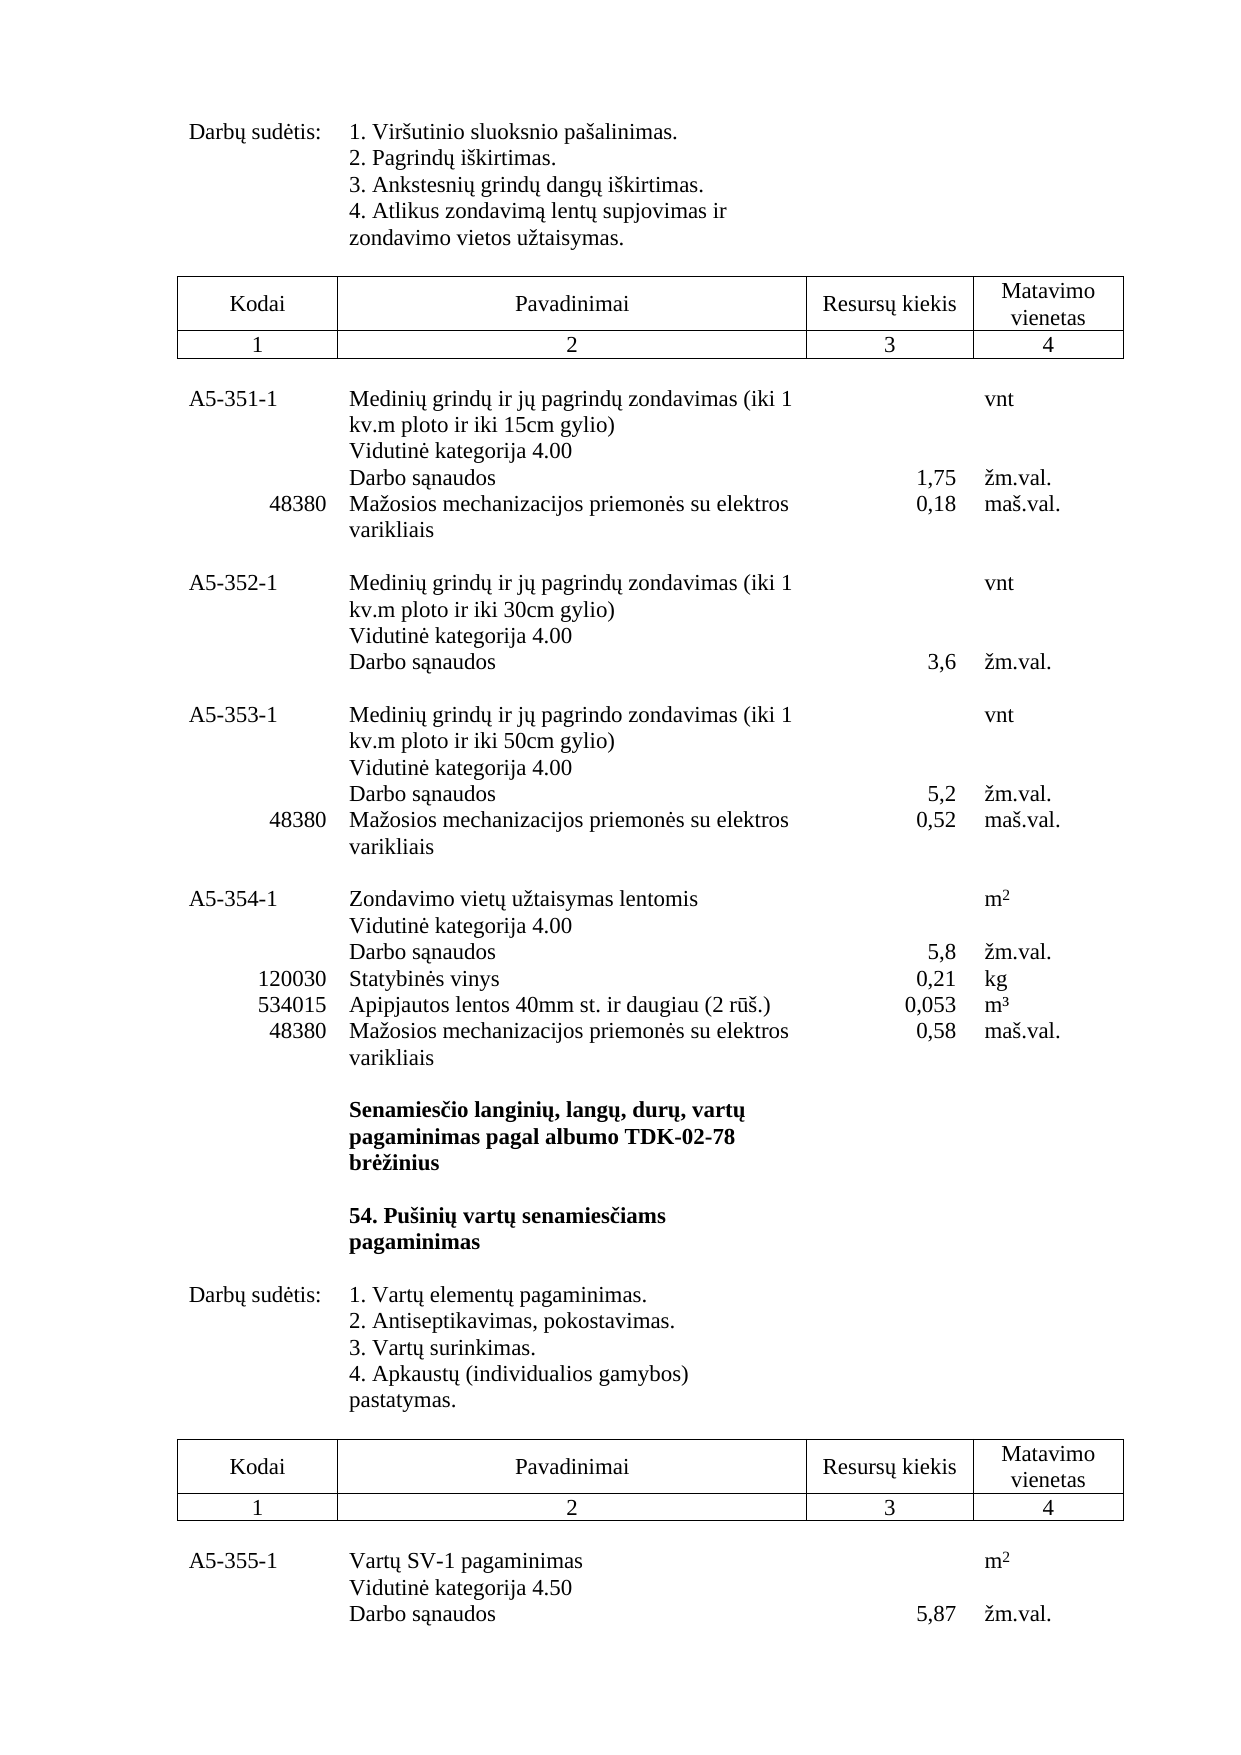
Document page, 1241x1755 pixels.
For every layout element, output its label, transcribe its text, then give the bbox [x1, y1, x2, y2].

table_cell Pavadinimai [338, 277, 806, 330]
table_cell žm.val. [973, 464, 1123, 490]
table_cell [338, 1255, 806, 1281]
table_cell [338, 859, 806, 886]
table_cell vnt [973, 569, 1123, 622]
table_cell Mažosios mechanizacijos priemonės su elektros varikliais [338, 490, 806, 543]
table_cell 48380 [177, 1017, 338, 1070]
table_cell [973, 118, 1123, 144]
table_cell [338, 1413, 806, 1439]
table_cell 3,6 [806, 648, 973, 675]
table_cell [177, 197, 338, 250]
table_cell Darbo sąnaudos [338, 464, 806, 490]
table_cell [806, 622, 973, 648]
table_cell [806, 1521, 973, 1547]
table_cell Resursų kiekis [807, 1440, 973, 1493]
table_cell Senamiesčio langinių, langų, durų, vartų pagaminimas pagal albumo TDK-02-78 brėžinius [338, 1096, 806, 1175]
table_cell Apipjautos lentos 40mm st. ir daugiau (2 rūš.) [338, 991, 806, 1017]
table_cell m2 [973, 886, 1123, 912]
table_cell Medinių grindų ir jų pagrindo zondavimas (iki 1 kv.m ploto ir iki 50cm gylio) [338, 701, 806, 754]
table_cell [177, 780, 338, 806]
table_cell [806, 701, 973, 754]
table_cell Medinių grindų ir jų pagrindų zondavimas (iki 1 kv.m ploto ir iki 15cm gylio) [338, 385, 806, 437]
table_cell [177, 1307, 338, 1333]
table_cell [806, 359, 973, 385]
table_cell Darbų sudėtis: [177, 118, 338, 144]
table_cell [973, 1255, 1123, 1281]
table_cell [177, 1413, 338, 1439]
table_cell [177, 1070, 338, 1096]
table_cell Vidutinė kategorija 4.00 [338, 912, 806, 938]
table_cell [806, 1281, 973, 1307]
table_cell 48380 [177, 490, 338, 543]
table_cell A5-353-1 [177, 701, 338, 754]
table_cell [806, 171, 973, 197]
table_cell [973, 1334, 1123, 1360]
table_cell m2 [973, 1548, 1123, 1574]
table_cell [973, 1307, 1123, 1333]
table_cell 0,18 [806, 490, 973, 543]
table_cell 3. Vartų surinkimas. [338, 1334, 806, 1360]
table_cell maš.val. [973, 806, 1123, 859]
table_cell [973, 622, 1123, 648]
table_cell maš.val. [973, 490, 1123, 543]
table_cell Vidutinė kategorija 4.00 [338, 622, 806, 648]
table_cell kg [973, 965, 1123, 991]
table_cell 2 [338, 1494, 806, 1520]
table_cell A5-352-1 [177, 569, 338, 622]
table_cell [177, 438, 338, 464]
table_cell [806, 754, 973, 780]
table_cell Vartų SV-1 pagaminimas [338, 1548, 806, 1574]
table_cell [806, 1175, 973, 1202]
table_cell [177, 675, 338, 701]
table_cell 0,21 [806, 965, 973, 991]
table_cell [177, 1360, 338, 1413]
table_cell A5-355-1 [177, 1548, 338, 1574]
table_cell [973, 171, 1123, 197]
table_cell [177, 1175, 338, 1202]
table_cell [338, 1175, 806, 1202]
table_cell žm.val. [973, 648, 1123, 675]
table_cell [177, 912, 338, 938]
table_cell žm.val. [973, 1600, 1123, 1627]
table_cell [806, 675, 973, 701]
table_cell [177, 1096, 338, 1175]
table_cell [177, 1574, 338, 1600]
table_cell [338, 250, 806, 276]
table_cell vnt [973, 385, 1123, 437]
table_cell [973, 438, 1123, 464]
table_cell Pavadinimai [338, 1440, 806, 1493]
table_cell 2. Pagrindų iškirtimas. [338, 145, 806, 171]
table_cell [806, 859, 973, 886]
table_cell 1 [178, 1494, 337, 1520]
table_cell Vidutinė kategorija 4.00 [338, 754, 806, 780]
table_cell [806, 543, 973, 569]
table_cell [973, 145, 1123, 171]
table_cell Mažosios mechanizacijos priemonės su elektros varikliais [338, 1017, 806, 1070]
table_cell 54. Pušinių vartų senamiesčiams pagaminimas [338, 1202, 806, 1254]
table_cell [973, 197, 1123, 250]
table_cell 4. Apkaustų (individualios gamybos) pastatymas. [338, 1360, 806, 1413]
table_cell [177, 648, 338, 675]
table_cell Darbo sąnaudos [338, 780, 806, 806]
table_cell [973, 859, 1123, 886]
table_cell 3 [807, 1494, 973, 1520]
table_cell Darbo sąnaudos [338, 938, 806, 964]
table_cell Vidutinė kategorija 4.50 [338, 1574, 806, 1600]
table_cell 5,2 [806, 780, 973, 806]
table_cell 1,75 [806, 464, 973, 490]
table_cell 3 [807, 331, 973, 357]
table_cell [338, 359, 806, 385]
table_cell A5-351-1 [177, 385, 338, 437]
table_cell 3. Ankstesnių grindų dangų iškirtimas. [338, 171, 806, 197]
table_cell Kodai [178, 1440, 337, 1493]
table_cell [177, 359, 338, 385]
table_cell [806, 1413, 973, 1439]
table_cell 1. Vartų elementų pagaminimas. [338, 1281, 806, 1307]
table_cell [806, 912, 973, 938]
table_cell 4 [974, 331, 1123, 357]
table_cell Darbo sąnaudos [338, 1600, 806, 1627]
table_cell [973, 543, 1123, 569]
table_cell [177, 1255, 338, 1281]
table_cell [973, 1521, 1123, 1547]
table_cell [806, 118, 973, 144]
table_cell [973, 912, 1123, 938]
table_cell 5,8 [806, 938, 973, 964]
table_cell Mažosios mechanizacijos priemonės su elektros varikliais [338, 806, 806, 859]
table_cell A5-354-1 [177, 886, 338, 912]
table_cell [973, 1175, 1123, 1202]
table_cell [806, 1574, 973, 1600]
table_cell [177, 938, 338, 964]
table_cell [973, 1360, 1123, 1413]
table_cell 4 [974, 1494, 1123, 1520]
table_cell [973, 1574, 1123, 1600]
table_cell [806, 1096, 973, 1175]
table_cell Matavimo vienetas [974, 277, 1123, 330]
table_cell [806, 385, 973, 437]
table_cell [806, 197, 973, 250]
table_cell 0,52 [806, 806, 973, 859]
table_cell [806, 1202, 973, 1254]
table_cell 1 [178, 331, 337, 357]
table_cell 4. Atlikus zondavimą lentų supjovimas ir zondavimo vietos užtaisymas. [338, 197, 806, 250]
table_cell Vidutinė kategorija 4.00 [338, 438, 806, 464]
table_cell 1. Viršutinio sluoksnio pašalinimas. [338, 118, 806, 144]
table_cell [338, 675, 806, 701]
table_cell 0,58 [806, 1017, 973, 1070]
table_cell [973, 250, 1123, 276]
table_cell žm.val. [973, 780, 1123, 806]
table_cell Resursų kiekis [807, 277, 973, 330]
table_cell [177, 543, 338, 569]
table_cell Kodai [178, 277, 337, 330]
table_cell [806, 1255, 973, 1281]
table_cell [806, 250, 973, 276]
table_cell Matavimo vienetas [974, 1440, 1123, 1493]
table_cell 0,053 [806, 991, 973, 1017]
table_cell [177, 1202, 338, 1254]
table_cell 2 [338, 331, 806, 357]
table_cell [177, 464, 338, 490]
table_cell [973, 1281, 1123, 1307]
table_cell [806, 1307, 973, 1333]
table_cell 120030 [177, 965, 338, 991]
table_cell [806, 886, 973, 912]
table_cell [806, 569, 973, 622]
table_cell [177, 250, 338, 276]
table_cell 534015 [177, 991, 338, 1017]
table_cell [806, 1360, 973, 1413]
table_cell [806, 438, 973, 464]
table_cell 48380 [177, 806, 338, 859]
table_cell Darbų sudėtis: [177, 1281, 338, 1307]
table_cell [177, 622, 338, 648]
table_cell [973, 1070, 1123, 1096]
table_cell 5,87 [806, 1600, 973, 1627]
table_cell [177, 1521, 338, 1547]
table_cell Zondavimo vietų užtaisymas lentomis [338, 886, 806, 912]
table_cell [806, 145, 973, 171]
table_cell [177, 1334, 338, 1360]
table_cell [177, 1600, 338, 1627]
table_cell [973, 1096, 1123, 1175]
table_cell [973, 754, 1123, 780]
table_cell [973, 675, 1123, 701]
table_cell Statybinės vinys [338, 965, 806, 991]
table_cell [177, 145, 338, 171]
table_cell [338, 1070, 806, 1096]
table_cell [177, 171, 338, 197]
table_cell Darbo sąnaudos [338, 648, 806, 675]
table_cell [973, 359, 1123, 385]
table_cell vnt [973, 701, 1123, 754]
table_cell [338, 543, 806, 569]
table_cell žm.val. [973, 938, 1123, 964]
table_cell [338, 1521, 806, 1547]
table_cell Medinių grindų ir jų pagrindų zondavimas (iki 1 kv.m ploto ir iki 30cm gylio) [338, 569, 806, 622]
table_cell [806, 1334, 973, 1360]
table_cell 2. Antiseptikavimas, pokostavimas. [338, 1307, 806, 1333]
table_cell maš.val. [973, 1017, 1123, 1070]
table_cell [973, 1202, 1123, 1254]
table_cell [806, 1548, 973, 1574]
table_cell [177, 754, 338, 780]
table_cell [806, 1070, 973, 1096]
table_cell [973, 1413, 1123, 1439]
table_cell m³ [973, 991, 1123, 1017]
table_cell [177, 859, 338, 886]
